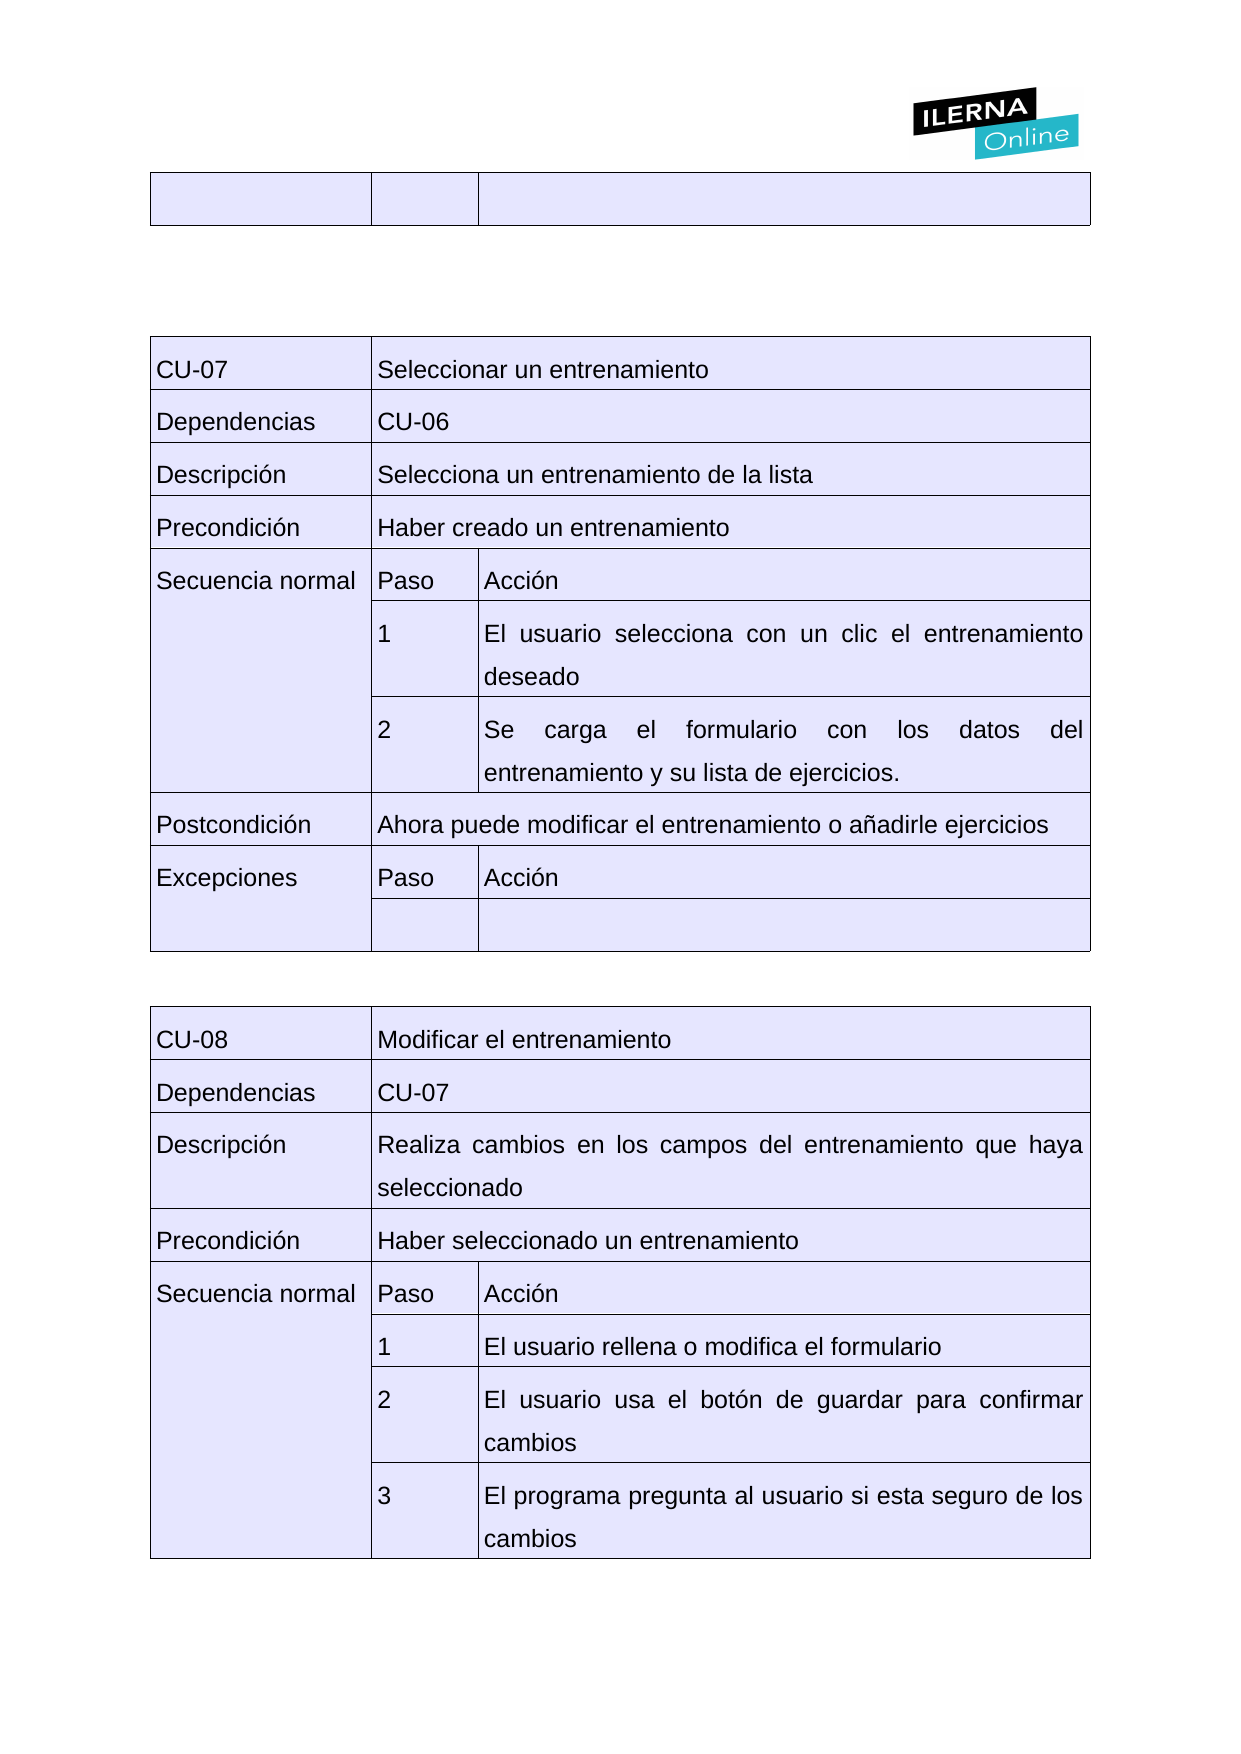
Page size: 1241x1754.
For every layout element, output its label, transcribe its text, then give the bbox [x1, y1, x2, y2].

table_cell 1 [372, 1315, 478, 1366]
table_cell 2 [372, 697, 478, 792]
table_header CU-08 [151, 1007, 371, 1059]
table_cell [479, 173, 1090, 225]
table_cell CU-07 [372, 1060, 1090, 1112]
table_cell Paso [372, 846, 478, 898]
table_cell Dependencias [151, 1060, 371, 1112]
table_cell Precondición [151, 1209, 371, 1261]
table_cell El usuario rellena o modifica el formulario [479, 1315, 1090, 1366]
table_cell Se carga el formulario con los datos del entrenamiento y su lista de ejercicios. [479, 697, 1090, 792]
table_header Modificar el entrenamiento [372, 1007, 1090, 1059]
table_cell Paso [372, 549, 478, 600]
table_cell Postcondición [151, 793, 371, 845]
table_cell El usuario selecciona con un clic el entrenamiento deseado [479, 601, 1090, 696]
table_cell [372, 899, 478, 951]
picture [908, 87, 1084, 160]
table_header CU-07 [151, 337, 371, 389]
table_cell El usuario usa el botón de guardar para confirmar cambios [479, 1367, 1090, 1462]
table_cell Acción [479, 549, 1090, 600]
table_cell Ahora puede modificar el entrenamiento o añadirle ejercicios [372, 793, 1090, 845]
table_cell Secuencia normal [151, 1262, 371, 1558]
table_cell Precondición [151, 496, 371, 547]
table_cell El programa pregunta al usuario si esta seguro de los cambios [479, 1463, 1090, 1558]
table_cell Descripción [151, 1113, 371, 1208]
table_cell Secuencia normal [151, 549, 371, 792]
table_cell Acción [479, 1262, 1090, 1313]
table_cell Haber creado un entrenamiento [372, 496, 1090, 547]
table_cell [151, 173, 371, 225]
table_cell 1 [372, 601, 478, 696]
table_cell Excepciones [151, 846, 371, 951]
table_cell [479, 899, 1090, 951]
table_cell Realiza cambios en los campos del entrenamiento que haya seleccionado [372, 1113, 1090, 1208]
table_cell Haber seleccionado un entrenamiento [372, 1209, 1090, 1261]
table_cell 2 [372, 1367, 478, 1462]
table_cell Selecciona un entrenamiento de la lista [372, 443, 1090, 495]
table_cell Descripción [151, 443, 371, 495]
table_header Seleccionar un entrenamiento [372, 337, 1090, 389]
table_cell Acción [479, 846, 1090, 898]
table_cell 3 [372, 1463, 478, 1558]
table_cell CU-06 [372, 390, 1090, 442]
table_cell Dependencias [151, 390, 371, 442]
table_cell Paso [372, 1262, 478, 1313]
table_cell [372, 173, 478, 225]
